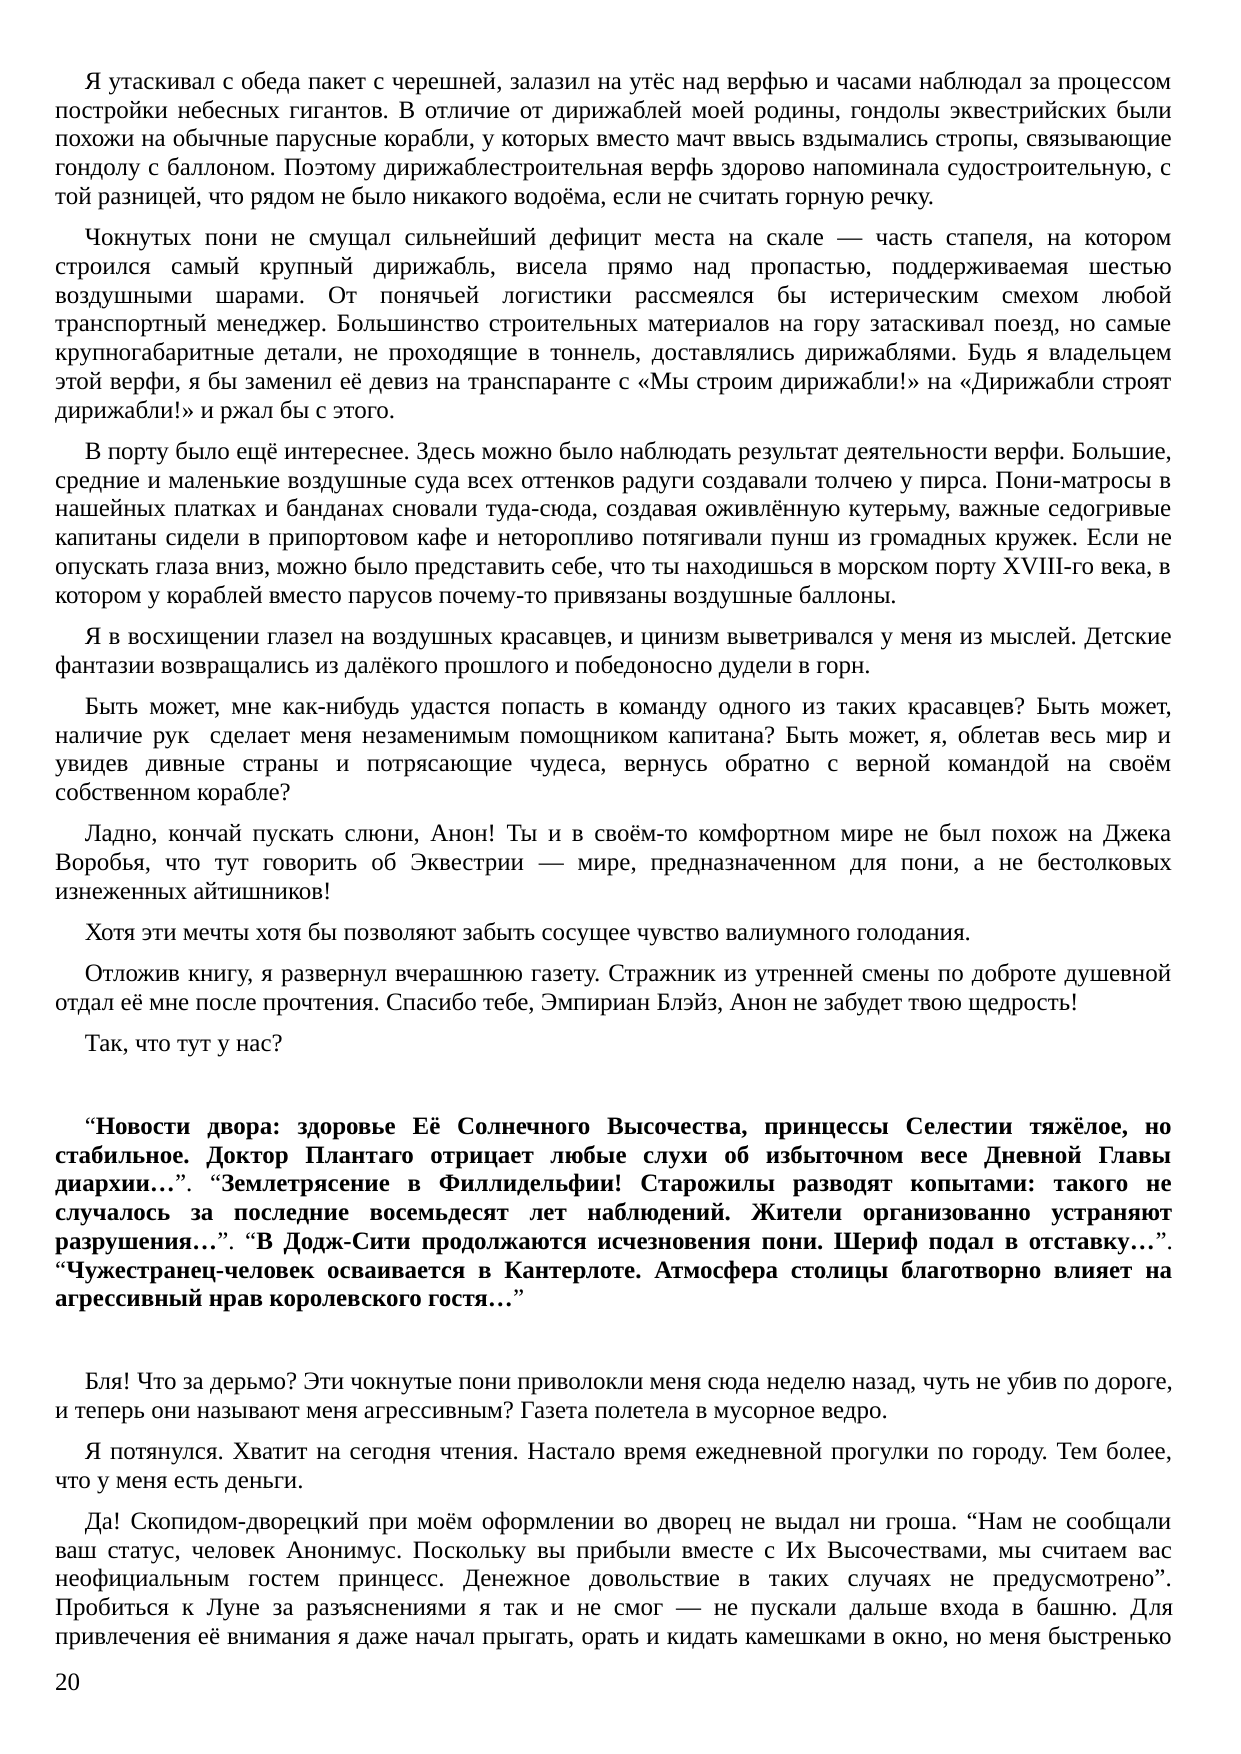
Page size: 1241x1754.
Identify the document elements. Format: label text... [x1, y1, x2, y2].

text Я в восхищении глазел на воздушных красавцев, и цинизм выветривался у меня из мыслей. Детские фантазии возвращались из далёкого прошлого и победоносно дудели в горн. [55, 621, 1173, 678]
text Так, что тут у нас? [55, 1028, 1173, 1057]
text Быть может, мне как-нибудь удастся попасть в команду одного из таких красавцев? Быть может, наличие рук сделает меня незаменимым помощником капитана? Быть может, я, облетав весь мир и увидев дивные страны и потрясающие чудеса, вернусь обратно с верной командой на своём собственном корабле? [55, 691, 1173, 806]
text Ладно, кончай пускать слюни, Анон! Ты и в своём-то комфортном мире не был похож на Джека Воробья, что тут говорить об Эквестрии — мире, предназначенном для пони, а не бестолковых изнеженных айтишников! [55, 818, 1173, 905]
text Хотя эти мечты хотя бы позволяют забыть сосущее чувство валиумного голодания. [55, 917, 1173, 946]
text Бля! Что за дерьмо? Эти чокнутые пони приволокли меня сюда неделю назад, чуть не убив по дороге, и теперь они называют меня агрессивным? Газета полетела в мусорное ведро. [55, 1366, 1173, 1423]
text Чокнутых пони не смущал сильнейший дефицит места на скале — часть стапеля, на котором строился самый крупный дирижабль, висела прямо над пропастью, поддерживаемая шестью воздушными шарами. От понячьей логистики рассмеялся бы истерическим смехом любой транспортный менеджер. Большинство строительных материалов на гору затаскивал поезд, но самые крупногабаритные детали, не проходящие в тоннель, доставлялись дирижаблями. Будь я владельцем этой верфи, я бы заменил её девиз на транспаранте с «Мы строим дирижабли!» на «Дирижабли строят дирижабли!» и ржал бы с этого. [55, 222, 1173, 423]
text “Новости двора: здоровье Её Солнечного Высочества, принцессы Селестии тяжёлое, но стабильное. Доктор Плантаго отрицает любые слухи об избыточном весе Дневной Главы диархии…”. “Землетрясение в Филлидельфии! Старожилы разводят копытами: такого не случалось за последние восемьдесят лет наблюдений. Жители организованно устраняют разрушения…”. “В Додж-Сити продолжаются исчезновения пони. Шериф подал в отставку…”. “Чужестранец-человек осваивается в Кантерлоте. Атмосфера столицы благотворно влияет на агрессивный нрав королевского гостя…” [55, 1111, 1173, 1312]
text Я утаскивал с обеда пакет с черешней, залазил на утёс над верфью и часами наблюдал за процессом постройки небесных гигантов. В отличие от дирижаблей моей родины, гондолы эквестрийских были похожи на обычные парусные корабли, у которых вместо мачт ввысь вздымались стропы, связывающие гондолу с баллоном. Поэтому дирижаблестроительная верфь здорово напоминала судостроительную, с той разницей, что рядом не было никакого водоёма, если не считать горную речку. [55, 66, 1173, 210]
text Я потянулся. Хватит на сегодня чтения. Настало время ежедневной прогулки по городу. Тем более, что у меня есть деньги. [55, 1436, 1173, 1493]
text Да! Скопидом-дворецкий при моём оформлении во дворец не выдал ни гроша. “Нам не сообщали ваш статус, человек Анонимус. Поскольку вы прибыли вместе с Их Высочествами, мы считаем вас неофициальным гостем принцесс. Денежное довольствие в таких случаях не предусмотрено”. Пробиться к Луне за разъяснениями я так и не смог — не пускали дальше входа в башню. Для привлечения её внимания я даже начал прыгать, орать и кидать камешками в окно, но меня быстренько [55, 1506, 1173, 1650]
text В порту было ещё интереснее. Здесь можно было наблюдать результат деятельности верфи. Большие, средние и маленькие воздушные суда всех оттенков радуги создавали толчею у пирса. Пони-матросы в нашейных платках и банданах сновали туда-сюда, создавая оживлённую кутерьму, важные седогривые капитаны сидели в припортовом кафе и неторопливо потягивали пунш из громадных кружек. Если не опускать глаза вниз, можно было представить себе, что ты находишься в морском порту XVIII-го века, в котором у кораблей вместо парусов почему-то привязаны воздушные баллоны. [55, 436, 1173, 608]
text Отложив книгу, я развернул вчерашнюю газету. Стражник из утренней смены по доброте душевной отдал её мне после прочтения. Спасибо тебе, Эмпириан Блэйз, Анон не забудет твою щедрость! [55, 958, 1173, 1016]
